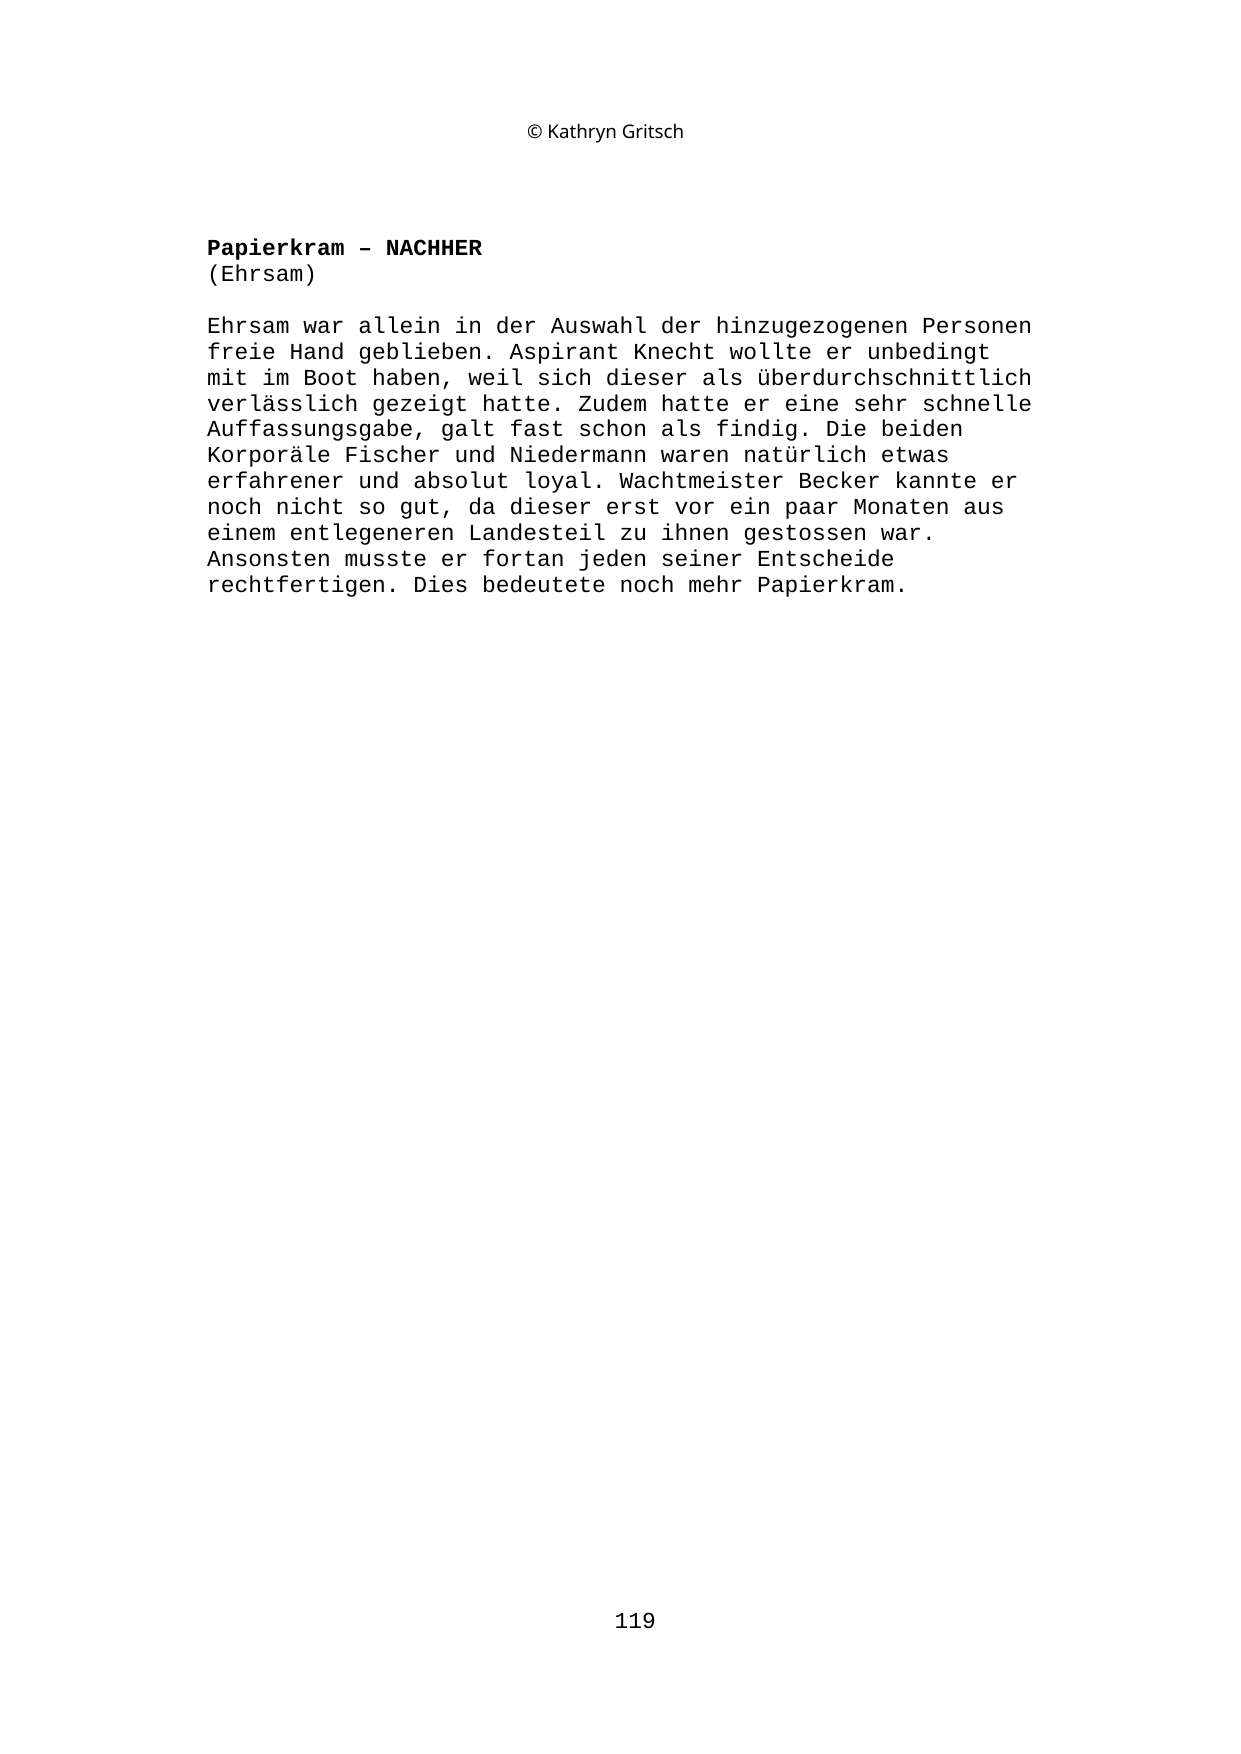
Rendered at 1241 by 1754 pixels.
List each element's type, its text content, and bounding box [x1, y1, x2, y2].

text Papierkram – NACHHER [207, 236, 1034, 262]
text (Ehrsam) [207, 262, 1034, 288]
text Ehrsam war allein in der Auswahl der hinzugezogenen Personen freie Hand geblieben. Aspirant Knecht wollte er unbedingt mit im Boot haben, weil sich dieser als überdurchschnittlich verlässlich gezeigt hatte. Zudem hatte er eine sehr schnelle Auffassungsgabe, galt fast schon als findig. Die beiden Korporäle Fischer und Niedermann waren natürlich etwas erfahrener und absolut loyal. Wachtmeister Becker kannte er noch nicht so gut, da dieser erst vor ein paar Monaten aus einem entlegeneren Landesteil zu ihnen gestossen war. Ansonsten musste er fortan jeden seiner Entscheide rechtfertigen. Dies bedeutete noch mehr Papierkram. [207, 314, 1034, 599]
